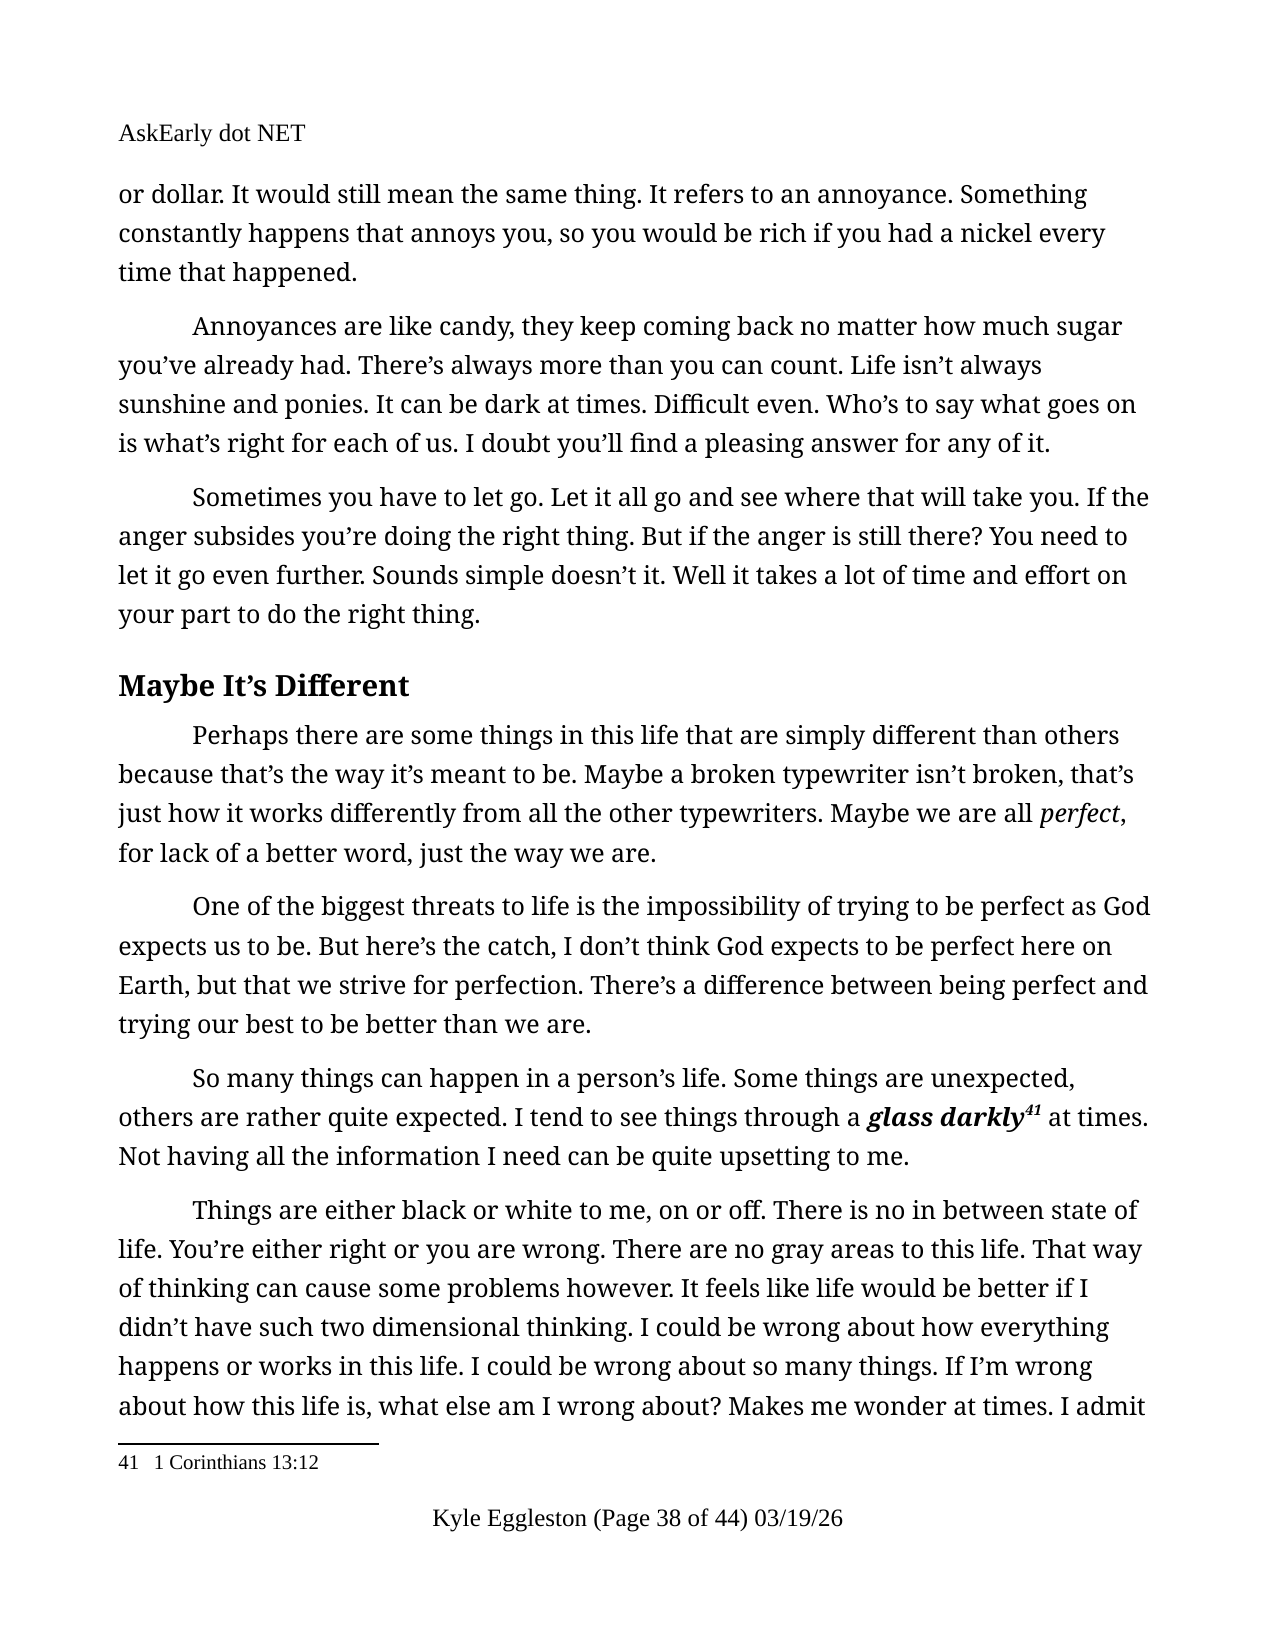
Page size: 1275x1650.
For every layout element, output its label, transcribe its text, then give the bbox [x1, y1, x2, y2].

text Perhaps there are some things in this life that are simply different than others because that’s the way it’s meant to be. Maybe a broken typewriter isn’t broken, that’s just how it works differently from all the other typewriters. Maybe we are all perfect, for lack of a better word, just the way we are. [118, 718, 1157, 869]
text Annoyances are like candy, they keep coming back no matter how much sugar you’ve already had. There’s always more than you can count. Life isn’t always sunshine and ponies. It can be dark at times. Difficult even. Who’s to say what goes on is what’s right for each of us. I doubt you’ll find a pleasing answer for any of it. [118, 308, 1157, 460]
text Things are either black or white to me, on or off. There is no in between state of life. You’re either right or you are wrong. There are no gray areas to this life. That way of thinking can cause some problems however. It feels like life would be better if I didn’t have such two dimensional thinking. I could be wrong about how everything happens or works in this life. I could be wrong about so many things. If I’m wrong about how this life is, what else am I wrong about? Makes me wonder at times. I admit [118, 1192, 1157, 1422]
subtitle Maybe It’s Different [118, 666, 1157, 705]
text So many things can happen in a person’s life. Some things are unexpected, others are rather quite expected. I tend to see things through a glass darkly at times. Not having all the information I need can be quite upsetting to me. [118, 1060, 1157, 1173]
text 1 Corinthians 13:12 [118, 1449, 1157, 1474]
text One of the biggest threats to life is the impossibility of trying to be perfect as God expects us to be. But here’s the catch, I don’t think God expects to be perfect here on Earth, but that we strive for perfection. There’s a difference between being perfect and trying our best to be better than we are. [118, 889, 1157, 1041]
text or dollar. It would still mean the same thing. It refers to an annoyance. Something constantly happens that annoys you, so you would be rich if you had a nickel every time that happened. [118, 176, 1157, 289]
text Sometimes you have to let go. Let it all go and see where that will take you. If the anger subsides you’re doing the right thing. But if the anger is still there? You need to let it go even further. Sounds simple doesn’t it. Well it takes a lot of time and effort on your part to do the right thing. [118, 480, 1157, 631]
